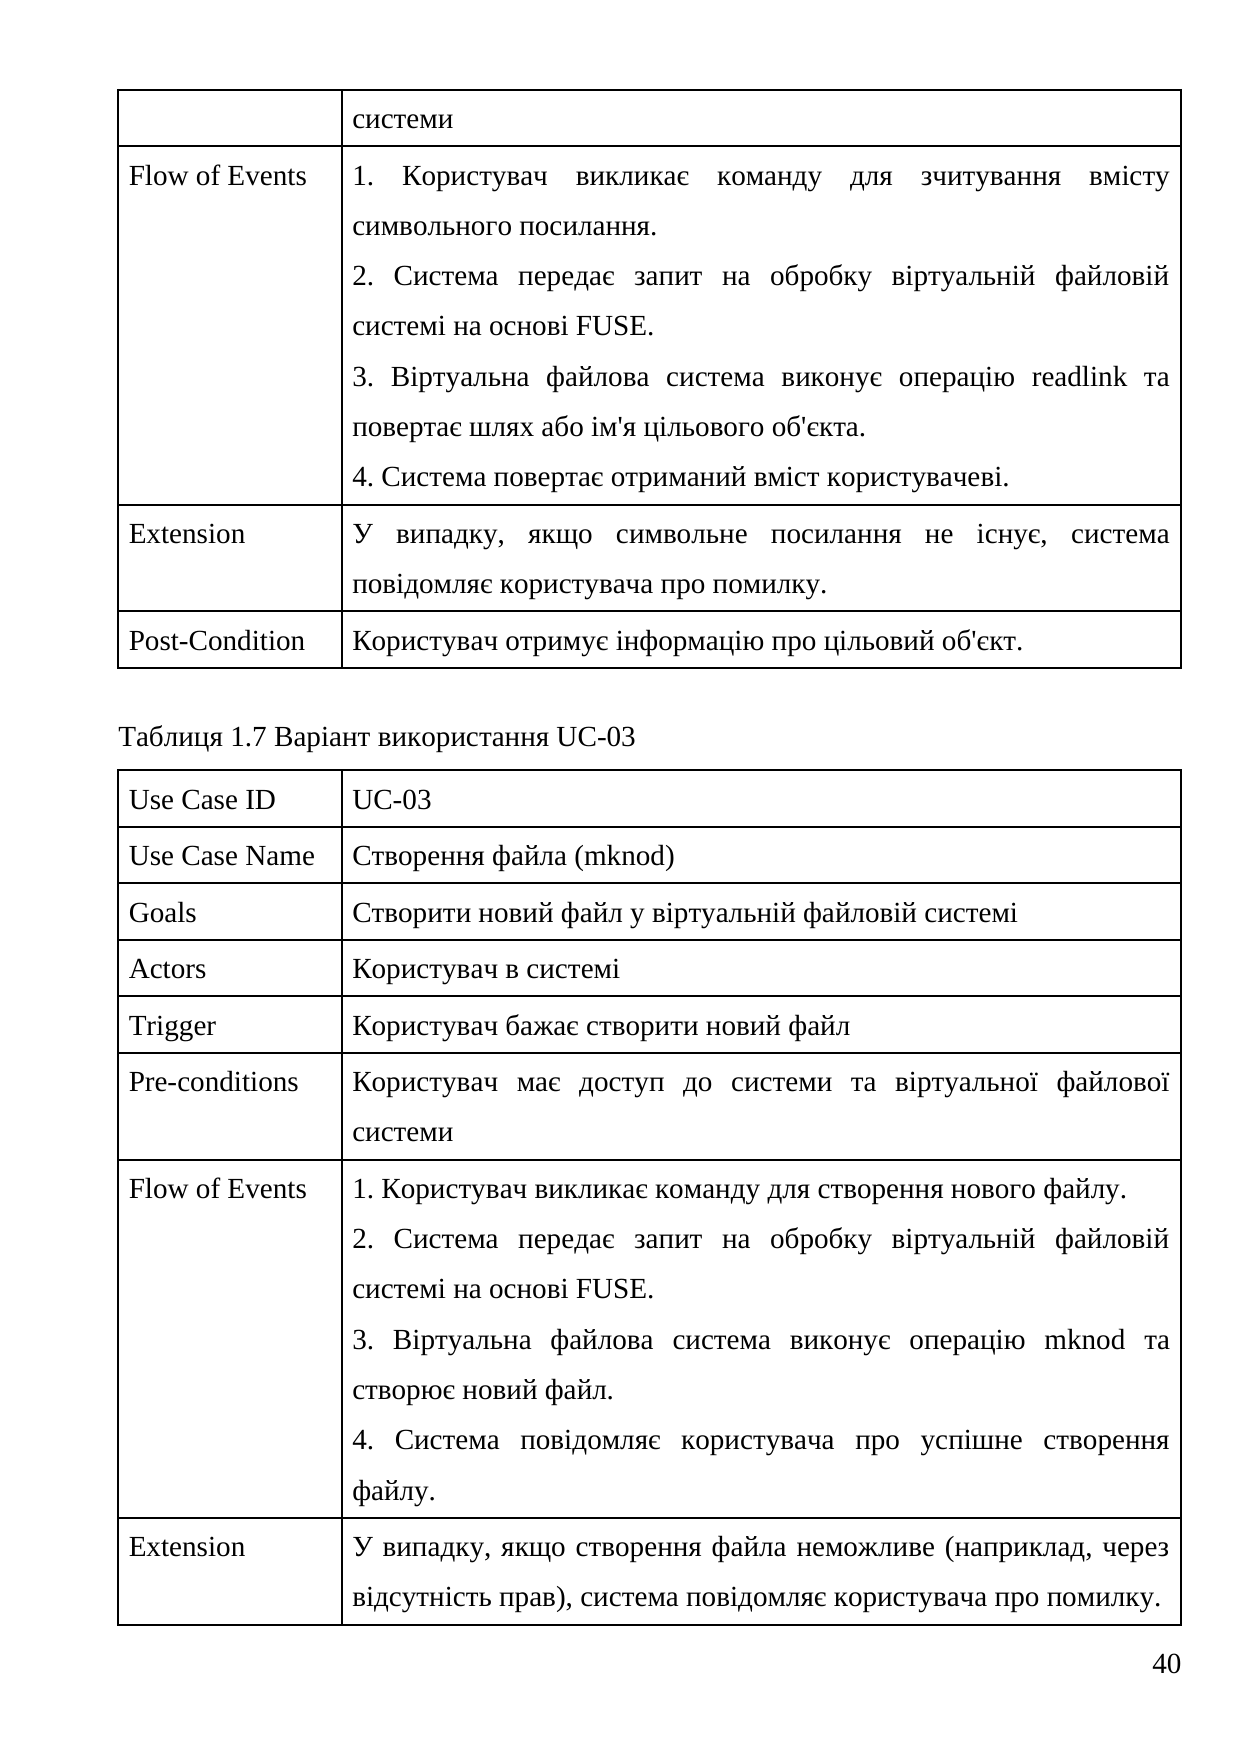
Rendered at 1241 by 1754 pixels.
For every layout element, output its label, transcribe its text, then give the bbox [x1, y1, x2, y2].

table_cell 1. Користувач викликає команду для зчитування вмісту символьного посилання. 2. Система передає запит на обробку віртуальній файловій системі на основі FUSE. 3. Віртуальна файлова система виконує операцію readlink та повертає шлях або ім'я цільового об'єкта. 4. Система повертає отриманий вміст користувачеві. [343, 147, 1180, 503]
table_cell У випадку, якщо створення файла неможливе (наприклад, через відсутність прав), система повідомляє користувача про помилку. [343, 1519, 1180, 1623]
table_cell Pre-conditions [119, 1054, 341, 1158]
list Варіант використання UC-03 [118, 719, 1181, 753]
table_cell Користувач має доступ до системи та віртуальної файлової системи [343, 1054, 1180, 1158]
table_header Use Case ID [119, 771, 341, 826]
table_cell 1. Користувач викликає команду для створення нового файлу. 2. Система передає запит на обробку віртуальній файловій системі на основі FUSE. 3. Віртуальна файлова система виконує операцію mknod та створює новий файл. 4. Система повідомляє користувача про успішне створення файлу. [343, 1161, 1180, 1517]
table_cell У випадку, якщо символьне посилання не існує, система повідомляє користувача про помилку. [343, 506, 1180, 610]
table_cell Користувач бажає створити новий файл [343, 997, 1180, 1052]
table_cell Trigger [119, 997, 341, 1052]
table_cell Extension [119, 506, 341, 610]
table_cell Post-Condition [119, 612, 341, 667]
table_cell Extension [119, 1519, 341, 1623]
table_cell Користувач в системі [343, 941, 1180, 995]
table_header UC-03 [343, 771, 1180, 826]
table_cell Actors [119, 941, 341, 995]
table_cell Flow of Events [119, 147, 341, 503]
table_cell Goals [119, 884, 341, 939]
table_cell системи [343, 91, 1180, 145]
table_cell Створення файла (mknod) [343, 828, 1180, 882]
table_cell [119, 91, 341, 145]
table_cell Створити новий файл у віртуальній файловій системі [343, 884, 1180, 939]
table_cell Користувач отримує інформацію про цільовий об'єкт. [343, 612, 1180, 667]
table_cell Use Case Name [119, 828, 341, 882]
table_cell Flow of Events [119, 1161, 341, 1517]
